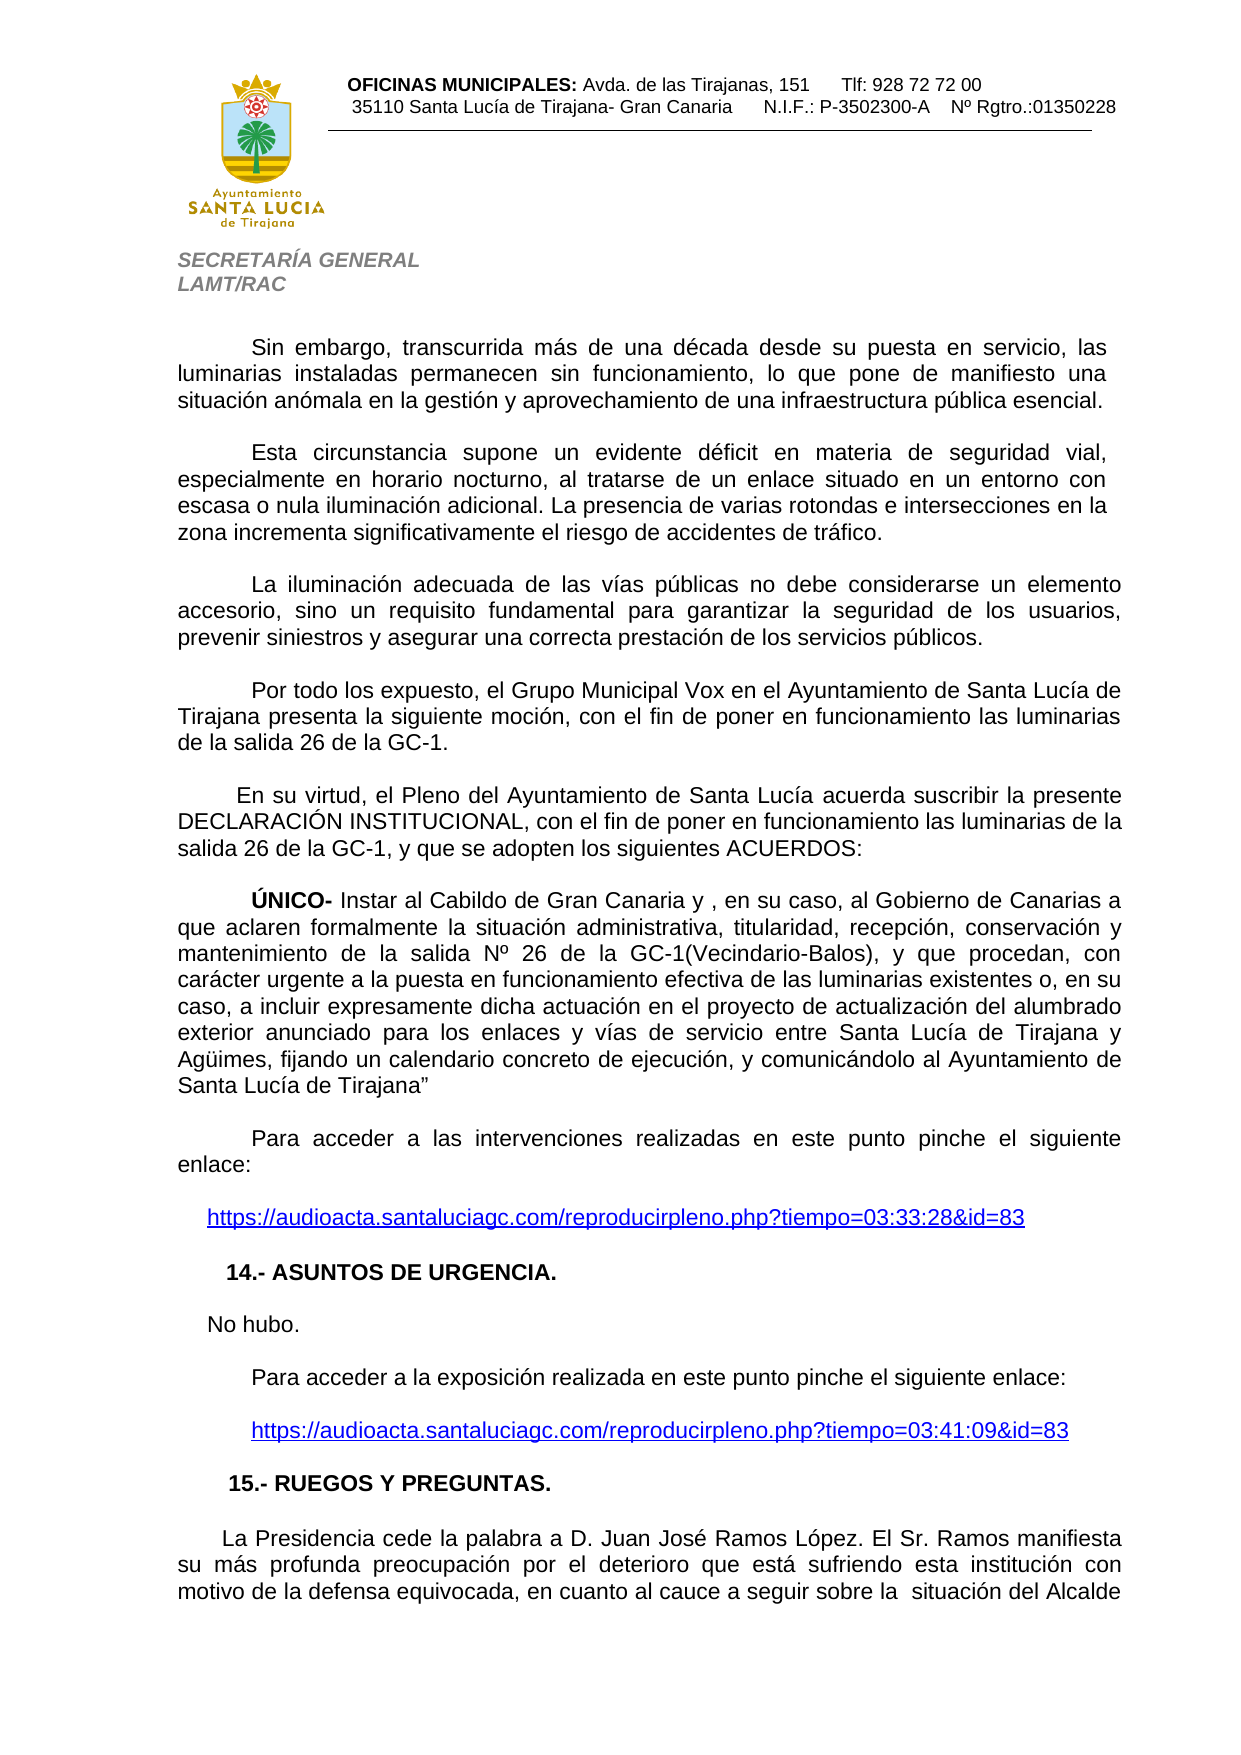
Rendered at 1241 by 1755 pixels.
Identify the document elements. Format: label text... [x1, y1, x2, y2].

text No hubo. [177, 1311, 1119, 1338]
text La iluminación adecuada de las vías públicas no debe considerarse un elemento accesorio, sino un requisito fundamental para garantizar la seguridad de los usuarios, prevenir siniestros y asegurar una correcta prestación de los servicios públicos. [177, 571, 1122, 650]
text 14.- ASUNTOS DE URGENCIA. [177, 1259, 1119, 1285]
text Por todo los expuesto, el Grupo Municipal Vox en el Ayuntamiento de Santa Lucía de Tirajana presenta la siguiente moción, con el fin de poner en funcionamiento las luminarias de la salida 26 de la GC-1. [177, 677, 1122, 756]
text https://audioacta.santaluciagc.com/reproducirpleno.php?tiempo=03:33:28&id=83 [177, 1204, 1119, 1230]
text Esta circunstancia supone un evidente déficit en materia de seguridad vial, especialmente en horario nocturno, al tratarse de un enlace situado en un entorno con escasa o nula iluminación adicional. La presencia de varias rotondas e intersecciones en la zona incrementa significativamente el riesgo de accidentes de tráfico. [177, 439, 1107, 545]
text Para acceder a las intervenciones realizadas en este punto pinche el siguiente enlace: [177, 1124, 1122, 1177]
text La Presidencia cede la palabra a D. Juan José Ramos López. El Sr. Ramos manifiesta su más profunda preocupación por el deterioro que está sufriendo esta institución con motivo de la defensa equivocada, en cuanto al cauce a seguir sobre la situación del Alcalde [177, 1525, 1122, 1604]
text Para acceder a la exposición realizada en este punto pinche el siguiente enlace: [177, 1364, 1122, 1391]
text 15.- RUEGOS Y PREGUNTAS. [177, 1469, 1122, 1496]
text En su virtud, el Pleno del Ayuntamiento de Santa Lucía acuerda suscribir la presente DECLARACIÓN INSTITUCIONAL, con el fin de poner en funcionamiento las luminarias de la salida 26 de la GC-1, y que se adopten los siguientes ACUERDOS: [177, 782, 1122, 861]
text https://audioacta.santaluciagc.com/reproducirpleno.php?tiempo=03:41:09&id=83 [177, 1417, 1122, 1443]
text ÚNICO- Instar al Cabildo de Gran Canaria y , en su caso, al Gobierno de Canarias a que aclaren formalmente la situación administrativa, titularidad, recepción, conservación y mantenimiento de la salida Nº 26 de la GC-1(Vecindario-Balos), y que procedan, con carácter urgente a la puesta en funcionamiento efectiva de las luminarias existentes o, en su caso, a incluir expresamente dicha actuación en el proyecto de actualización del alumbrado exterior anunciado para los enlaces y vías de servicio entre Santa Lucía de Tirajana y Agüimes, fijando un calendario concreto de ejecución, y comunicándolo al Ayuntamiento de Santa Lucía de Tirajana” [177, 887, 1122, 1098]
text Sin embargo, transcurrida más de una década desde su puesta en servicio, las luminarias instaladas permanecen sin funcionamiento, lo que pone de manifiesto una situación anómala en la gestión y aprovechamiento de una infraestructura pública esencial. [177, 334, 1107, 413]
